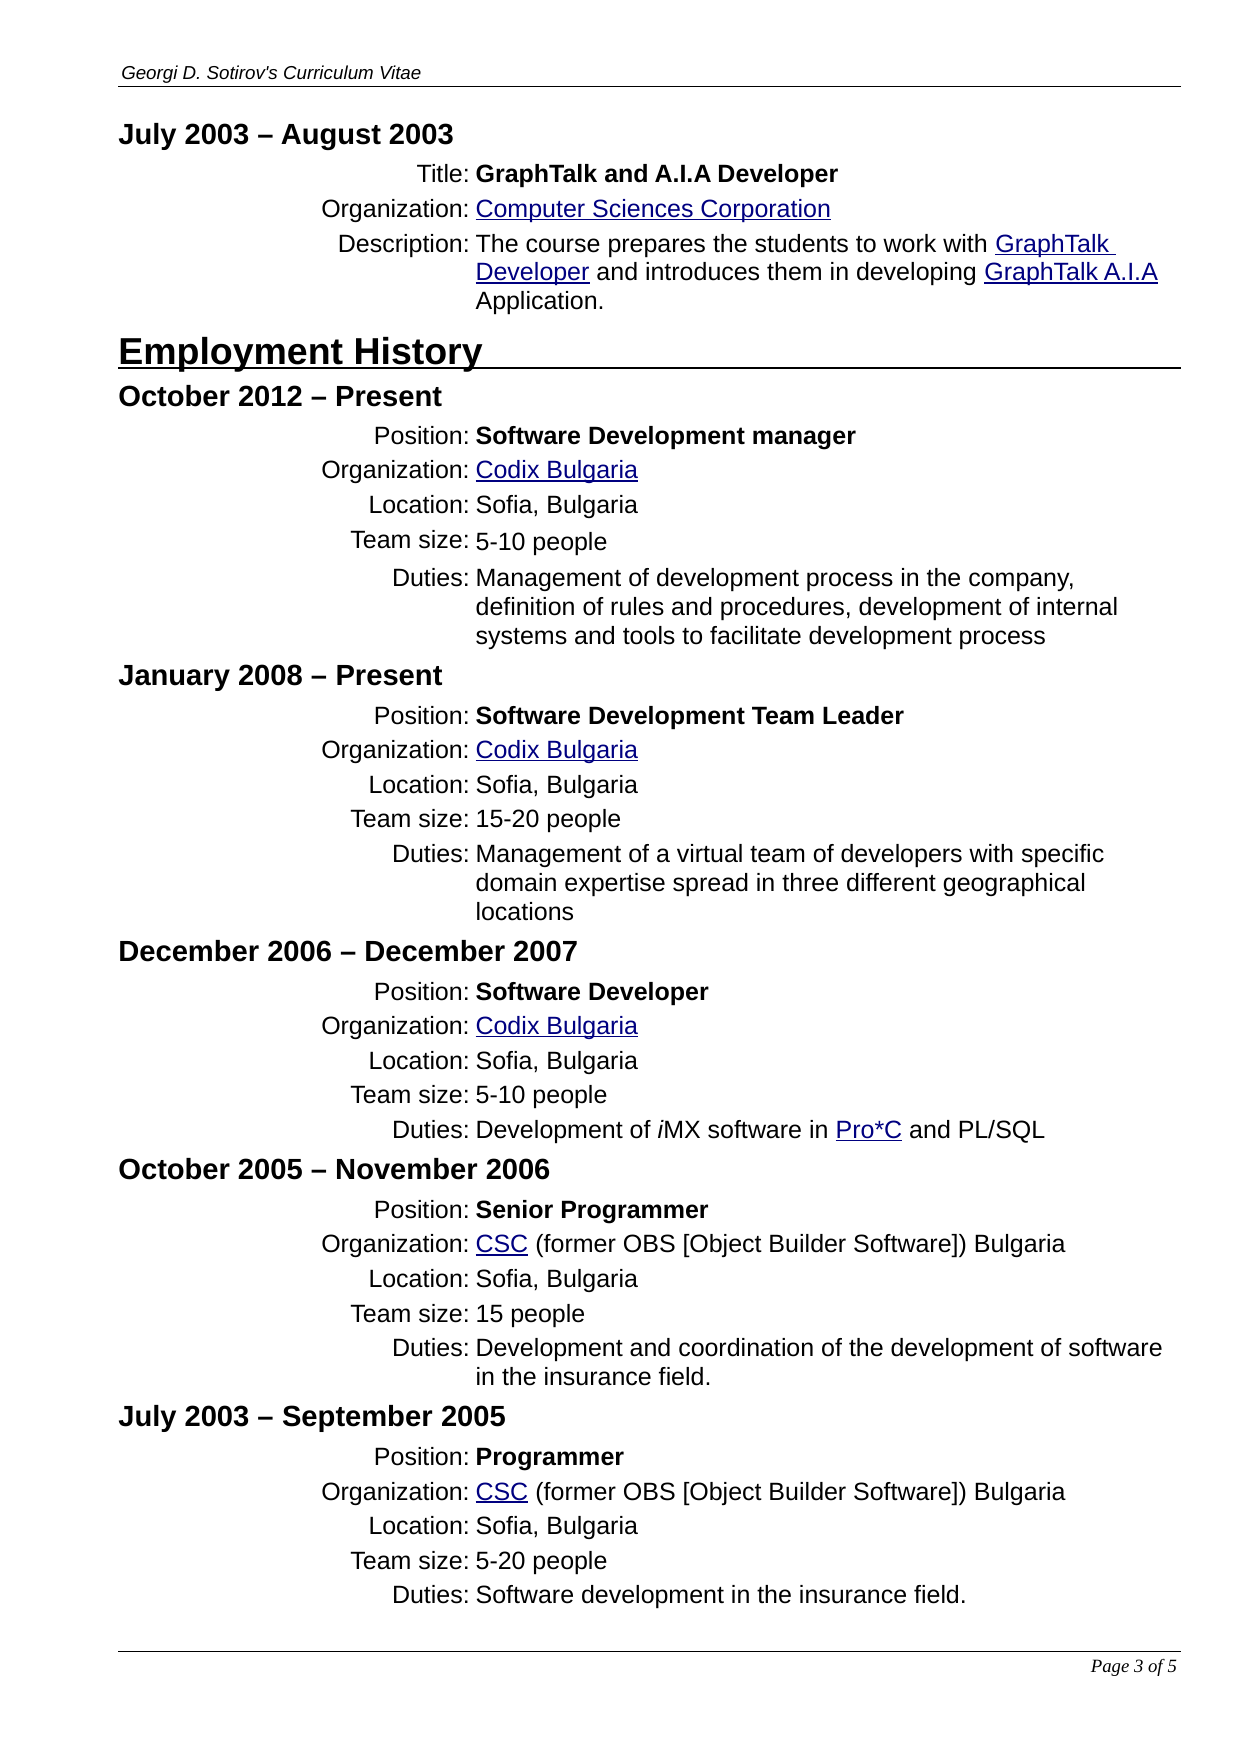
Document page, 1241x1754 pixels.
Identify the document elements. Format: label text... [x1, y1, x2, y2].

table_cell Duties: [118, 1330, 472, 1393]
subtitle July 2003 – September 2005 [118, 1399, 1181, 1433]
subtitle October 2012 – Present [118, 378, 1181, 412]
table_header Software Development Team Leader [473, 698, 1182, 732]
table_cell 15 people [473, 1296, 1182, 1330]
table_cell Organization: [118, 1474, 472, 1508]
subtitle Employment History [118, 329, 1181, 367]
table_cell Organization: [118, 732, 472, 767]
table_cell The course prepares the students to work with GraphTalk Developer and introduces them in developing GraphTalk A.I.A Application. [473, 226, 1182, 318]
table_header Position: [118, 1192, 472, 1226]
table_header Software Developer [473, 974, 1182, 1008]
subtitle October 2005 – November 2006 [118, 1152, 1181, 1186]
table_cell Codix Bulgaria [473, 453, 1182, 487]
table_cell Codix Bulgaria [473, 1008, 1182, 1043]
table_cell Team size: [118, 1077, 472, 1112]
table_cell Management of development process in the company, definition of rules and procedures, development of internal systems and tools to facilitate development process [473, 560, 1182, 652]
table_cell Duties: [118, 560, 472, 652]
subtitle July 2003 – August 2003 [118, 117, 1181, 151]
table_header Position: [118, 1439, 472, 1473]
subtitle [118, 369, 1181, 373]
table_cell Software development in the insurance field. [473, 1577, 1182, 1612]
table_cell Organization: [118, 453, 472, 487]
table_cell CSC (former OBS [Object Builder Software]) Bulgaria [473, 1226, 1182, 1261]
table_cell Sofia, Bulgaria [473, 767, 1182, 801]
table_cell Sofia, Bulgaria [473, 487, 1182, 522]
table_cell Location: [118, 1043, 472, 1077]
table_cell Sofia, Bulgaria [473, 1261, 1182, 1296]
table_cell 5-10 people [473, 1077, 1182, 1112]
table_cell Team size: [118, 801, 472, 836]
table_cell Management of a virtual team of developers with specific domain expertise spread in three different geographical locations [473, 836, 1182, 928]
table_cell Duties: [118, 1577, 472, 1612]
table_cell Location: [118, 487, 472, 522]
table_cell Development of iMX software in Pro*C and PL/SQL [473, 1112, 1182, 1146]
table_cell Duties: [118, 1112, 472, 1146]
table_cell Sofia, Bulgaria [473, 1043, 1182, 1077]
table_cell 15-20 people [473, 801, 1182, 836]
table_header Title: [118, 156, 472, 191]
table_cell Codix Bulgaria [473, 732, 1182, 767]
table_cell Development and coordination of the development of software in the insurance field. [473, 1330, 1182, 1393]
table_cell Duties: [118, 836, 472, 928]
table_cell Location: [118, 767, 472, 801]
table_header GraphTalk and A.I.A Developer [473, 156, 1182, 191]
table_cell CSC (former OBS [Object Builder Software]) Bulgaria [473, 1474, 1182, 1508]
table_cell Computer Sciences Corporation [473, 191, 1182, 226]
table_cell Organization: [118, 1226, 472, 1261]
table_cell Team size: [118, 1296, 472, 1330]
table_cell Location: [118, 1508, 472, 1543]
subtitle December 2006 – December 2007 [118, 934, 1181, 968]
subtitle January 2008 – Present [118, 658, 1181, 692]
table_header Position: [118, 698, 472, 732]
table_header Position: [118, 418, 472, 453]
table_cell Sofia, Bulgaria [473, 1508, 1182, 1543]
table_header Position: [118, 974, 472, 1008]
table_cell Location: [118, 1261, 472, 1296]
table_header Programmer [473, 1439, 1182, 1473]
table_cell Description: [118, 226, 472, 318]
table_cell 5-10 people [473, 522, 1182, 560]
table_cell Team size: [118, 1543, 472, 1577]
table_cell Organization: [118, 1008, 472, 1043]
table_cell 5-20 people [473, 1543, 1182, 1577]
table_header Senior Programmer [473, 1192, 1182, 1226]
table_header Software Development manager [473, 418, 1182, 453]
table_cell Organization: [118, 191, 472, 226]
table_cell Team size: [118, 522, 472, 560]
